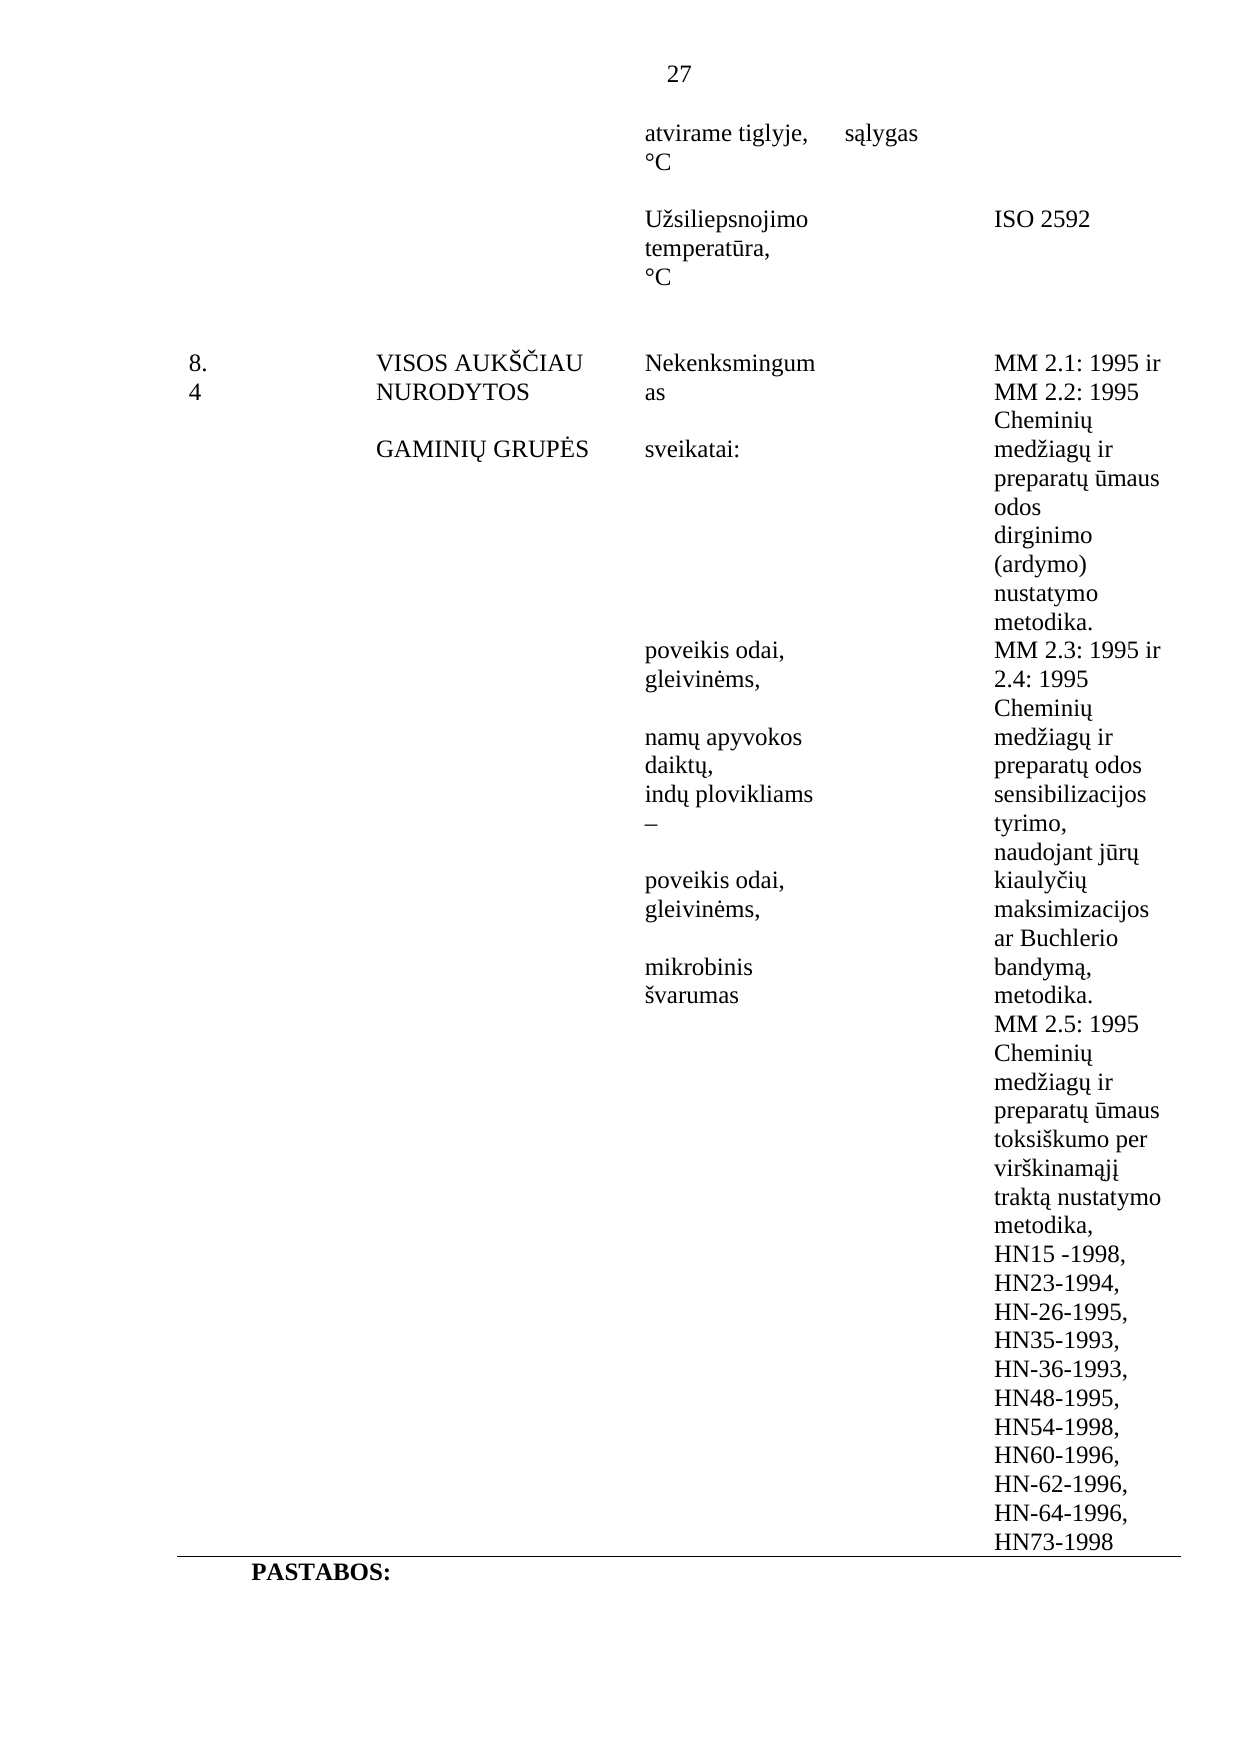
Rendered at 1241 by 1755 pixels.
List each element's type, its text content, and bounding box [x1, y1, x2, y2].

table_cell [228, 204, 364, 262]
table_cell [177, 1326, 227, 1412]
table_cell [633, 319, 833, 348]
table_cell VISOS AUKŠČIAU NURODYTOS [365, 348, 633, 434]
table_cell [833, 1153, 983, 1239]
table_cell [365, 952, 633, 1009]
table_cell virškinamąjį traktą nustatymo metodika, [983, 1153, 1181, 1239]
table_cell [177, 1412, 227, 1498]
table_cell [177, 1009, 227, 1096]
table_cell [365, 1009, 633, 1096]
table_cell [228, 1498, 364, 1556]
table_cell [633, 176, 833, 204]
table_cell medžiagų ir preparatų ūmaus odos [983, 434, 1181, 521]
table_cell [365, 319, 633, 348]
table_cell [228, 866, 364, 952]
table_cell [365, 521, 633, 636]
table_cell [365, 779, 633, 866]
table_cell sensibilizacijos tyrimo, naudojant jūrų [983, 779, 1181, 866]
table_cell indų plovikliams – [633, 779, 833, 866]
table_cell [177, 1498, 227, 1556]
table_cell [365, 1498, 633, 1556]
table_cell 8.4 [177, 348, 227, 434]
table_cell [365, 291, 633, 319]
table_cell [833, 636, 983, 722]
table_cell [633, 1498, 833, 1556]
table_cell preparatų ūmaus toksiškumo per [983, 1096, 1181, 1153]
table_cell [228, 722, 364, 779]
table_cell [633, 291, 833, 319]
table_cell [633, 1326, 833, 1412]
table_cell [833, 952, 983, 1009]
table_cell [177, 521, 227, 636]
table_cell [177, 118, 227, 176]
table_cell [228, 1153, 364, 1239]
table_cell [365, 636, 633, 722]
table_cell [228, 1412, 364, 1498]
table_cell medžiagų ir preparatų odos [983, 722, 1181, 779]
table_cell [228, 1239, 364, 1326]
table_cell namų apyvokos daiktų, [633, 722, 833, 779]
table_cell [983, 262, 1181, 291]
table_cell [365, 176, 633, 204]
table_cell [177, 176, 227, 204]
table_cell Užsiliepsnojimo temperatūra, [633, 204, 833, 262]
table_cell HN-64-1996, HN73-1998 [983, 1498, 1181, 1556]
table_cell [983, 291, 1181, 319]
table_cell °C [633, 262, 833, 291]
table_cell [177, 779, 227, 866]
table_cell [833, 521, 983, 636]
table_cell [228, 1096, 364, 1153]
table_cell [365, 1153, 633, 1239]
table_cell [633, 1153, 833, 1239]
table_cell [228, 1326, 364, 1412]
table_cell MM 2.1: 1995 ir MM 2.2: 1995 Cheminių [983, 348, 1181, 434]
table_cell dirginimo (ardymo) nustatymo metodika. [983, 521, 1181, 636]
table_cell [365, 1239, 633, 1326]
table_cell [833, 779, 983, 866]
table_cell poveikis odai, gleivinėms, [633, 866, 833, 952]
table_cell [228, 319, 364, 348]
table_cell bandymą, metodika. [983, 952, 1181, 1009]
table_cell [177, 722, 227, 779]
table_cell [983, 118, 1181, 176]
table_cell [228, 118, 364, 176]
table_cell [833, 434, 983, 521]
table_cell [365, 1326, 633, 1412]
text PASTABOS: [177, 1557, 1181, 1585]
table_cell [983, 319, 1181, 348]
table_cell [228, 952, 364, 1009]
table_cell [228, 636, 364, 722]
table_cell [365, 1412, 633, 1498]
table_cell Nekenksmingumas [633, 348, 833, 434]
table_cell [177, 204, 227, 262]
table_cell [228, 1009, 364, 1096]
table_cell [177, 262, 227, 291]
table_cell HN15 -1998, HN23-1994, HN-26-1995, [983, 1239, 1181, 1326]
table_cell [228, 291, 364, 319]
table_cell [833, 1239, 983, 1326]
table_cell MM 2.5: 1995 Cheminių medžiagų ir [983, 1009, 1181, 1096]
table_cell sąlygas [833, 118, 983, 176]
table_cell [228, 779, 364, 866]
table_cell [228, 348, 364, 434]
table_cell [228, 176, 364, 204]
table_cell [833, 1326, 983, 1412]
table_cell [177, 866, 227, 952]
table_cell [177, 1153, 227, 1239]
table_cell [177, 291, 227, 319]
table_cell sveikatai: [633, 434, 833, 521]
table_cell [365, 866, 633, 952]
table_cell [633, 1009, 833, 1096]
table_cell [177, 434, 227, 521]
table_cell HN54-1998, HN60-1996, HN-62-1996, [983, 1412, 1181, 1498]
table_cell [177, 1239, 227, 1326]
table_cell [833, 319, 983, 348]
table_cell [228, 521, 364, 636]
table_cell [633, 1412, 833, 1498]
table_cell [833, 348, 983, 434]
table_cell [833, 1096, 983, 1153]
table_cell [633, 1096, 833, 1153]
table_cell [365, 262, 633, 291]
table_cell [833, 291, 983, 319]
table_cell ISO 2592 [983, 204, 1181, 262]
table_cell [365, 1096, 633, 1153]
table_cell [365, 204, 633, 262]
table_cell mikrobinis švarumas [633, 952, 833, 1009]
table_cell [633, 521, 833, 636]
table_cell [177, 636, 227, 722]
table_cell [633, 1239, 833, 1326]
table_cell [177, 1096, 227, 1153]
table_cell [833, 866, 983, 952]
table_cell [833, 1412, 983, 1498]
table_cell [833, 204, 983, 262]
table_cell [365, 722, 633, 779]
table_cell poveikis odai, gleivinėms, [633, 636, 833, 722]
table_cell [365, 118, 633, 176]
table_cell [833, 262, 983, 291]
table_cell [177, 319, 227, 348]
table_cell atvirame tiglyje, °C [633, 118, 833, 176]
table_cell GAMINIŲ GRUPĖS [365, 434, 633, 521]
table_cell [177, 952, 227, 1009]
table_cell kiaulyčių maksimizacijos ar Buchlerio [983, 866, 1181, 952]
table_cell [833, 722, 983, 779]
table_cell [228, 262, 364, 291]
table_cell [833, 1498, 983, 1556]
table_cell MM 2.3: 1995 ir 2.4: 1995 Cheminių [983, 636, 1181, 722]
table_cell [833, 1009, 983, 1096]
table_cell [983, 176, 1181, 204]
table_cell HN35-1993, HN-36-1993, HN48-1995, [983, 1326, 1181, 1412]
table_cell [228, 434, 364, 521]
table_cell [833, 176, 983, 204]
